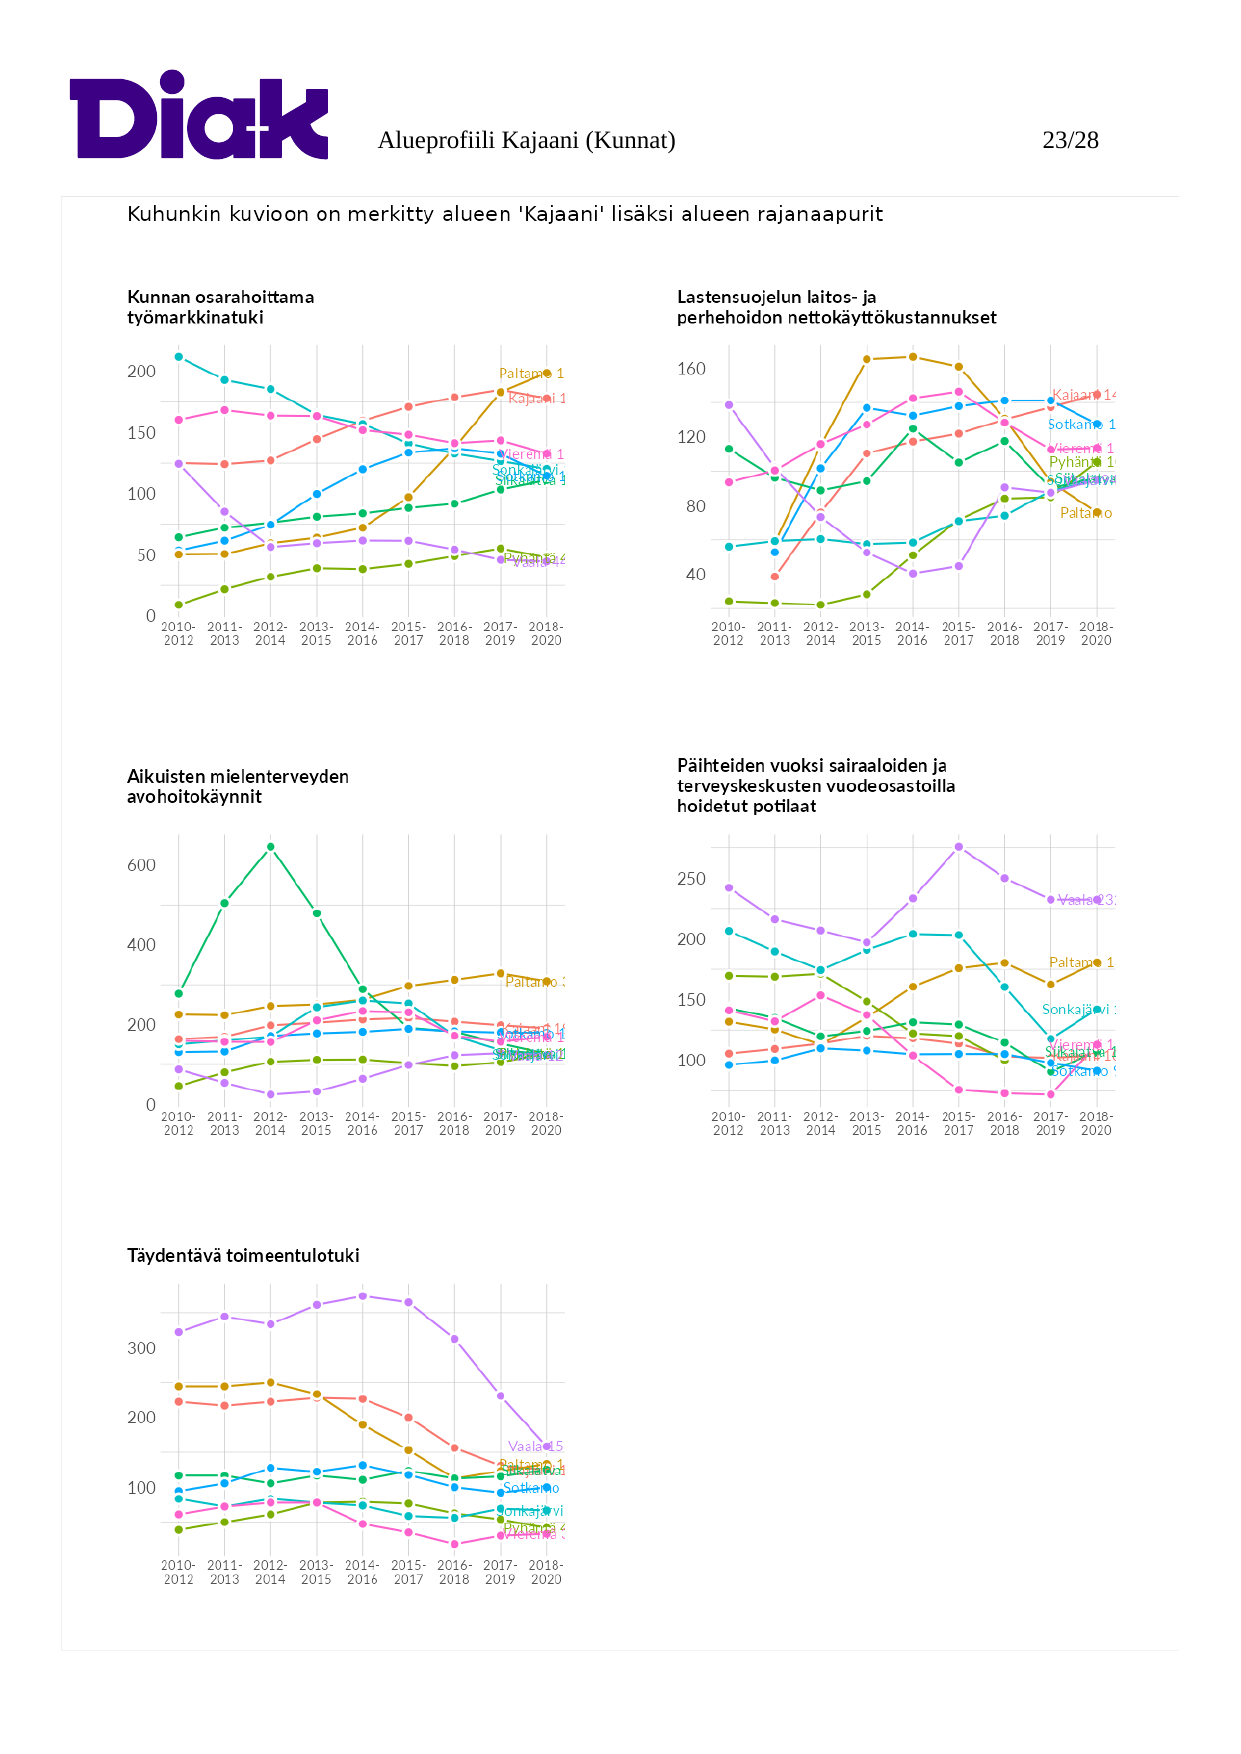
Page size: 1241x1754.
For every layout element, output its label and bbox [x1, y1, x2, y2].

picture [61, 196, 1179, 1651]
